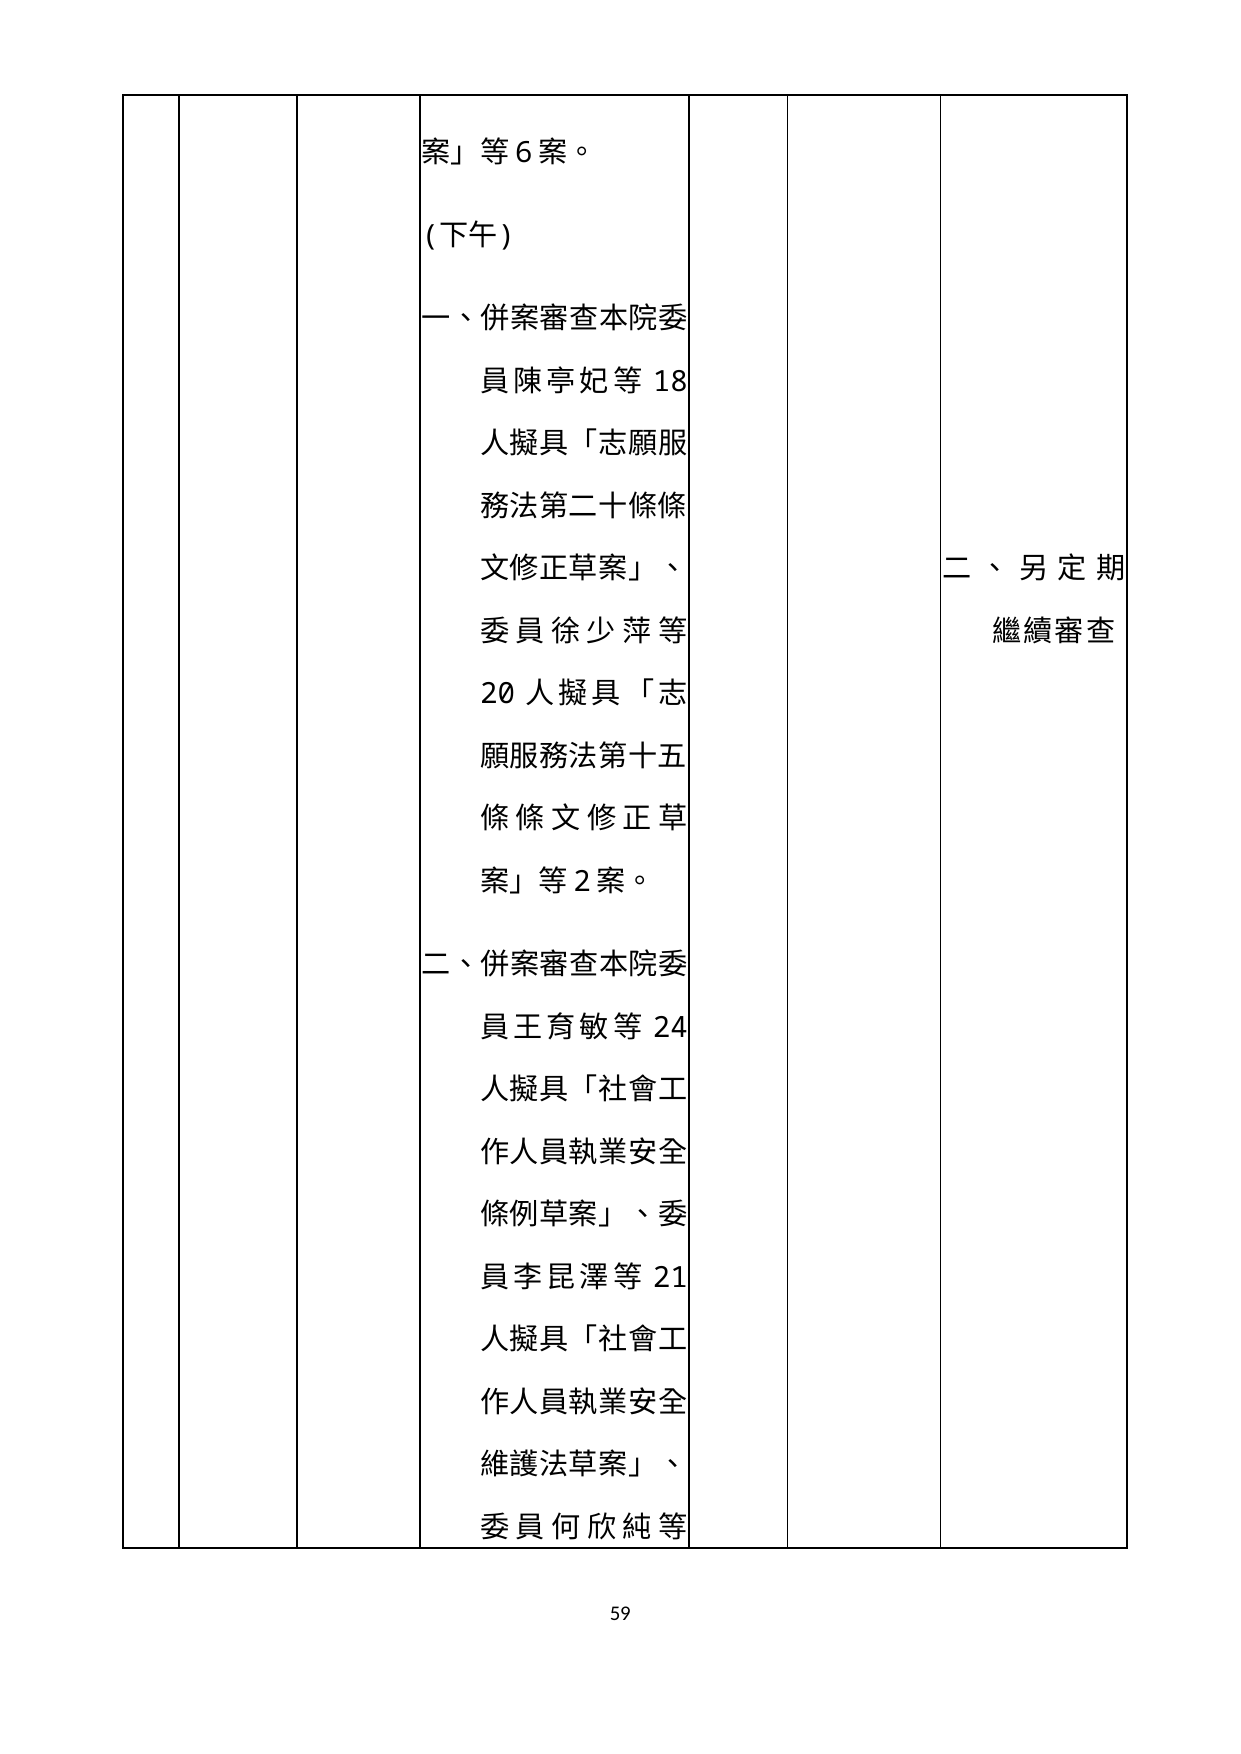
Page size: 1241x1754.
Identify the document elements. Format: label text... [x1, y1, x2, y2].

table_cell 案」等6案。 (下午) 一、併案審查本院委員陳亭妃等18人擬具「志願服務法第二十條條文修正草案」、委員徐少萍等20人擬具「志願服務法第十五條條文修正草案」等2案。 二、併案審查本院委員王育敏等24人擬具「社會工作人員執業安全條例草案」、委員李昆澤等21人擬具「社會工作人員執業安全維護法草案」、委員何欣純等 [421, 96, 688, 1547]
table_cell 二、另定期繼續審查 [941, 96, 1126, 1547]
table_cell [788, 96, 940, 1547]
table_cell [298, 96, 419, 1547]
table_cell [690, 96, 787, 1547]
table_cell [180, 96, 296, 1547]
table_cell [124, 96, 178, 1547]
